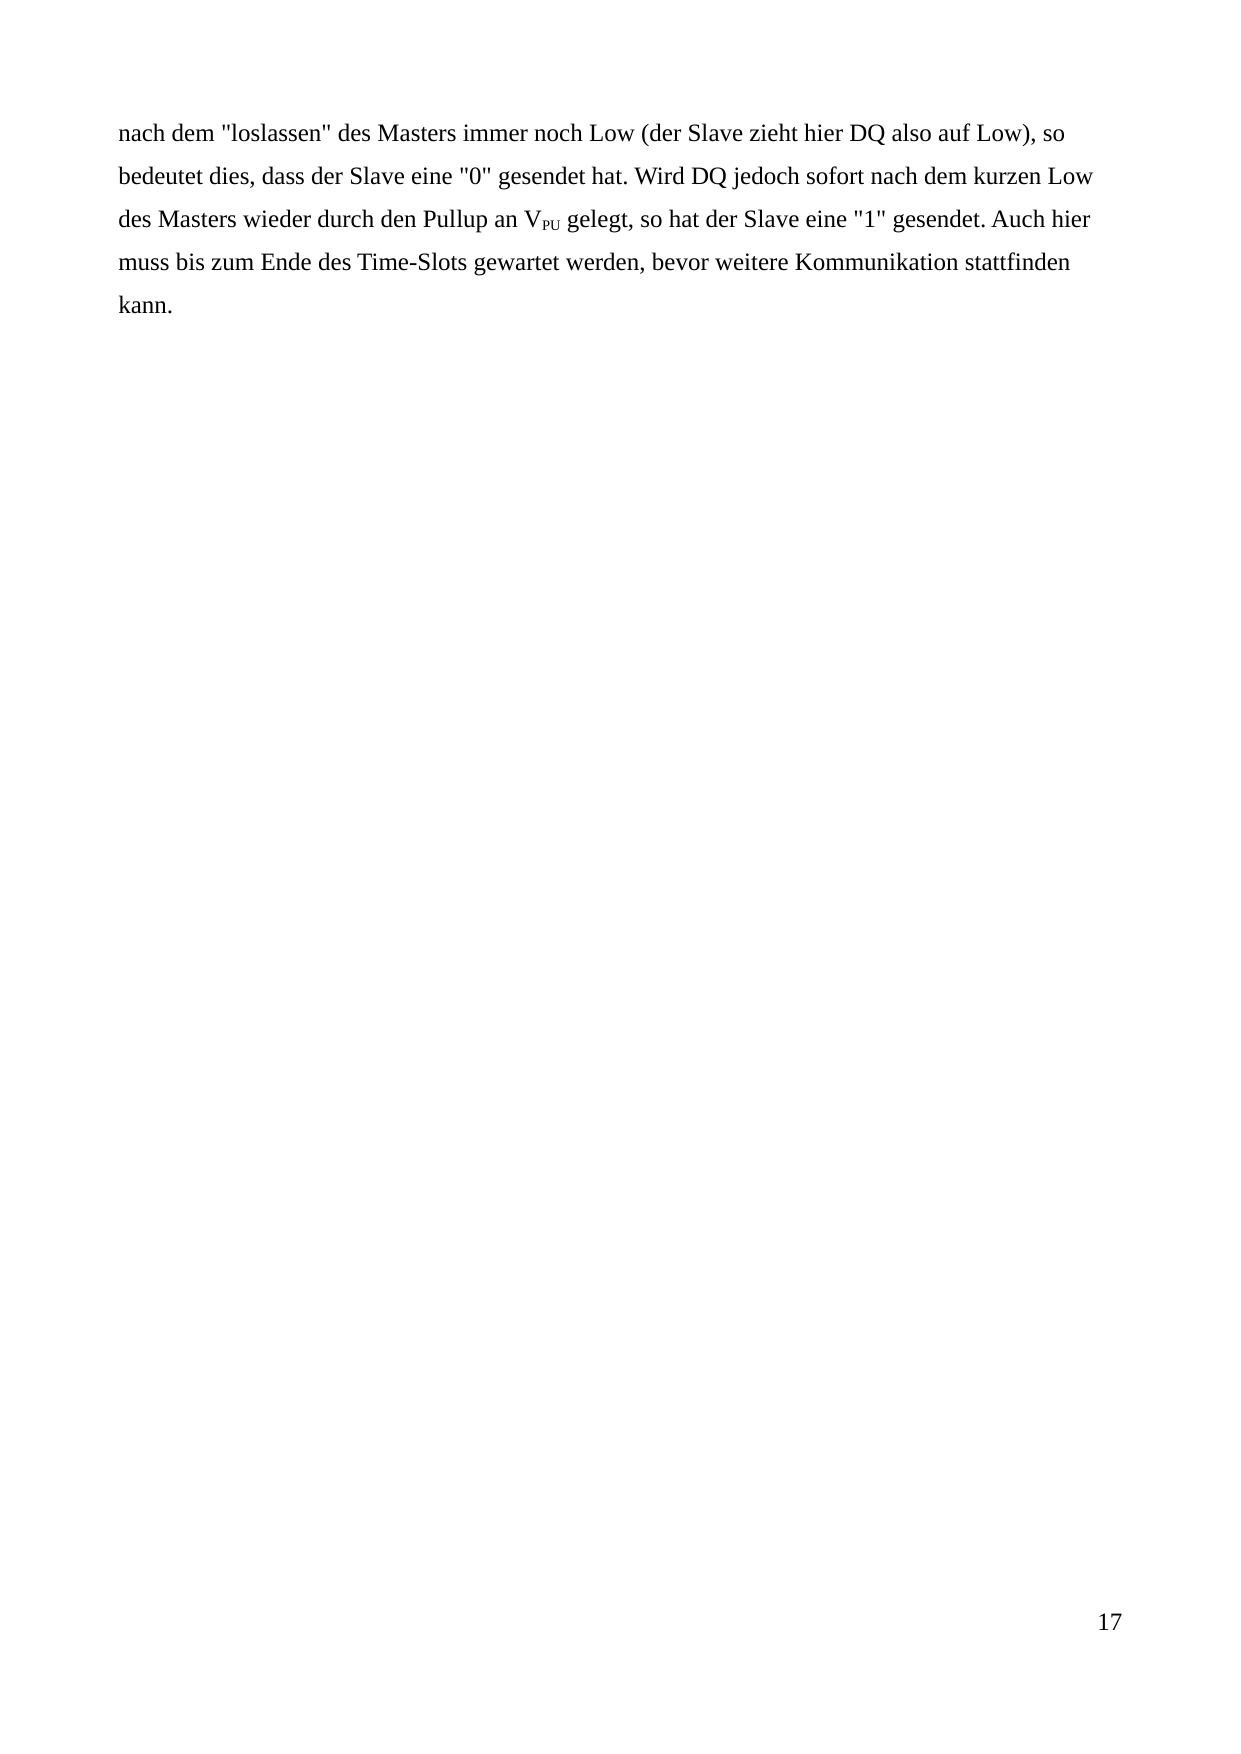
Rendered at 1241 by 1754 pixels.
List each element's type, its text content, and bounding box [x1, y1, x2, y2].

text nach dem "loslassen" des Masters immer noch Low (der Slave zieht hier DQ also auf Low), so bedeutet dies, dass der Slave eine "0" gesendet hat. Wird DQ jedoch sofort nach dem kurzen Low des Masters wieder durch den Pullup an VPU gelegt, so hat der Slave eine "1" gesendet. Auch hier muss bis zum Ende des Time-Slots gewartet werden, bevor weitere Kommunikation stattfinden kann. [118, 118, 1122, 319]
